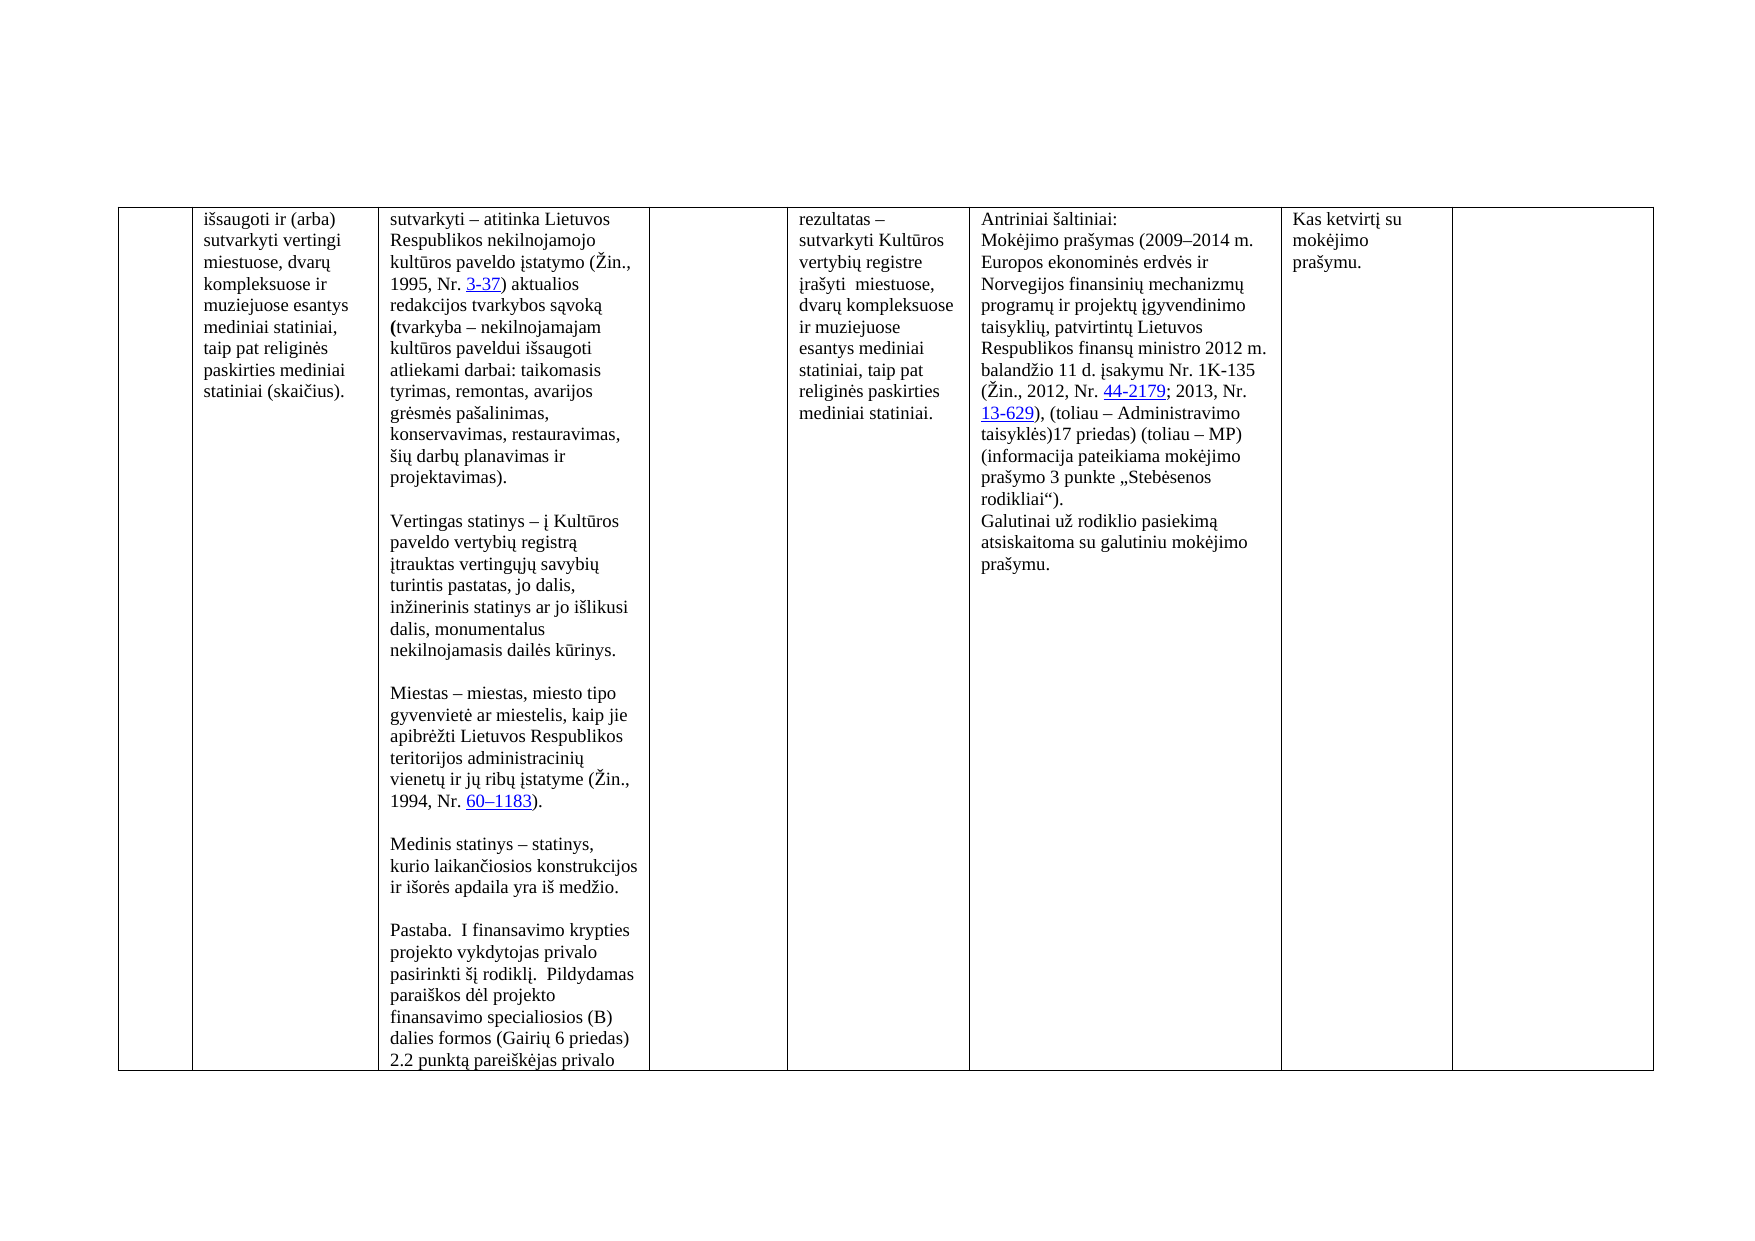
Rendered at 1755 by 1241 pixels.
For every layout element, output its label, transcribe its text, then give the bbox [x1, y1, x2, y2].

table_cell sutvarkyti – atitinka Lietuvos Respublikos nekilnojamojo kultūros paveldo įstatymo (Žin., 1995, Nr. 3-37) aktualios redakcijos tvarkybos sąvoką (tvarkyba – nekilnojamajam kultūros paveldui išsaugoti atliekami darbai: taikomasis tyrimas, remontas, avarijos grėsmės pašalinimas, konservavimas, restauravimas, šių darbų planavimas ir projektavimas). Vertingas statinys – į Kultūros paveldo vertybių registrą įtrauktas vertingųjų savybių turintis pastatas, jo dalis, inžinerinis statinys ar jo išlikusi dalis, monumentalus nekilnojamasis dailės kūrinys. Miestas – miestas, miesto tipo gyvenvietė ar miestelis, kaip jie apibrėžti Lietuvos Respublikos teritorijos administracinių vienetų ir jų ribų įstatyme (Žin., 1994, Nr. 60–1183). Medinis statinys – statinys, kurio laikančiosios konstrukcijos ir išorės apdaila yra iš medžio. Pastaba. I finansavimo krypties projekto vykdytojas privalo pasirinkti šį rodiklį. Pildydamas paraiškos dėl projekto finansavimo specialiosios (B) dalies formos (Gairių 6 priedas) 2.2 punktą pareiškėjas privalo [379, 208, 649, 1070]
table_cell [650, 208, 787, 1070]
table_cell Antriniai šaltiniai: Mokėjimo prašymas (2009–2014 m. Europos ekonominės erdvės ir Norvegijos finansinių mechanizmų programų ir projektų įgyvendinimo taisyklių, patvirtintų Lietuvos Respublikos finansų ministro 2012 m. balandžio 11 d. įsakymu Nr. 1K-135 (Žin., 2012, Nr. 44-2179; 2013, Nr. 13-629), (toliau – Administravimo taisyklės)17 priedas) (toliau – MP) (informacija pateikiama mokėjimo prašymo 3 punkte „Stebėsenos rodikliai“). Galutinai už rodiklio pasiekimą atsiskaitoma su galutiniu mokėjimo prašymu. [970, 208, 1281, 1070]
table_cell išsaugoti ir (arba) sutvarkyti vertingi miestuose, dvarų kompleksuose ir muziejuose esantys mediniai statiniai, taip pat religinės paskirties mediniai statiniai (skaičius). [193, 208, 378, 1070]
table_cell [119, 208, 192, 1070]
table_cell [1453, 208, 1653, 1070]
table_cell Kas ketvirtį su mokėjimo prašymu. [1282, 208, 1452, 1070]
table_cell rezultatas – sutvarkyti Kultūros vertybių registre įrašyti miestuose, dvarų kompleksuose ir muziejuose esantys mediniai statiniai, taip pat religinės paskirties mediniai statiniai. [788, 208, 969, 1070]
